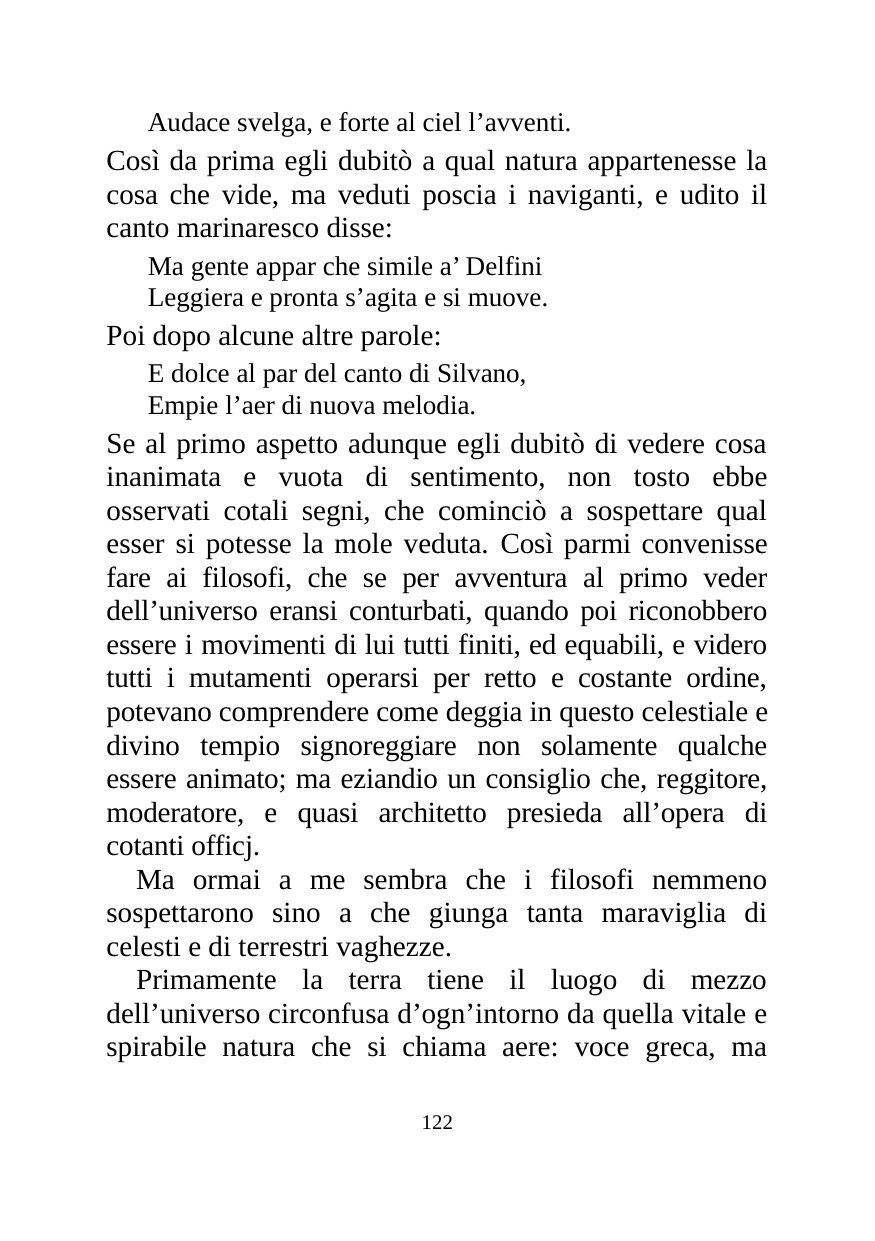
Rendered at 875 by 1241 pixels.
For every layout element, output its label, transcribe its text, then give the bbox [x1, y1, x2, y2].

text Poi dopo alcune altre parole: [106, 318, 768, 352]
text Ma gente appar che simile a’ Delfini Leggiera e pronta s’agita e si muove. [148, 250, 768, 312]
text Così da prima egli dubitò a qual natura appartenesse la cosa che vide, ma veduti poscia i naviganti, e udito il canto marinaresco disse: [106, 143, 768, 244]
text Se al primo aspetto adunque egli dubitò di vedere cosa inanimata e vuota di sentimento, non tosto ebbe osservati cotali segni, che cominciò a sospettare qual esser si potesse la mole veduta. Così parmi convenisse fare ai filosofi, che se per avventura al primo veder dell’universo eransi conturbati, quando poi riconobbero essere i movimenti di lui tutti finiti, ed equabili, e videro tutti i mutamenti operarsi per retto e costante ordine, potevano comprendere come deggia in questo celestiale e divino tempio signoreggiare non solamente qualche essere animato; ma eziandio un consiglio che, reggitore, moderatore, e quasi architetto presieda all’opera di cotanti officj. [106, 426, 768, 862]
text Primamente la terra tiene il luogo di mezzo dell’universo circonfusa d’ogn’intorno da quella vitale e spirabile natura che si chiama aere: voce greca, ma [106, 962, 768, 1063]
text Ma ormai a me sembra che i filosofi nemmeno sospettarono sino a che giunga tanta maraviglia di celesti e di terrestri vaghezze. [106, 862, 768, 962]
text E dolce al par del canto di Silvano, Empie l’aer di nuova melodia. [148, 358, 768, 420]
text Audace svelga, e forte al ciel l’avventi. [148, 106, 768, 137]
